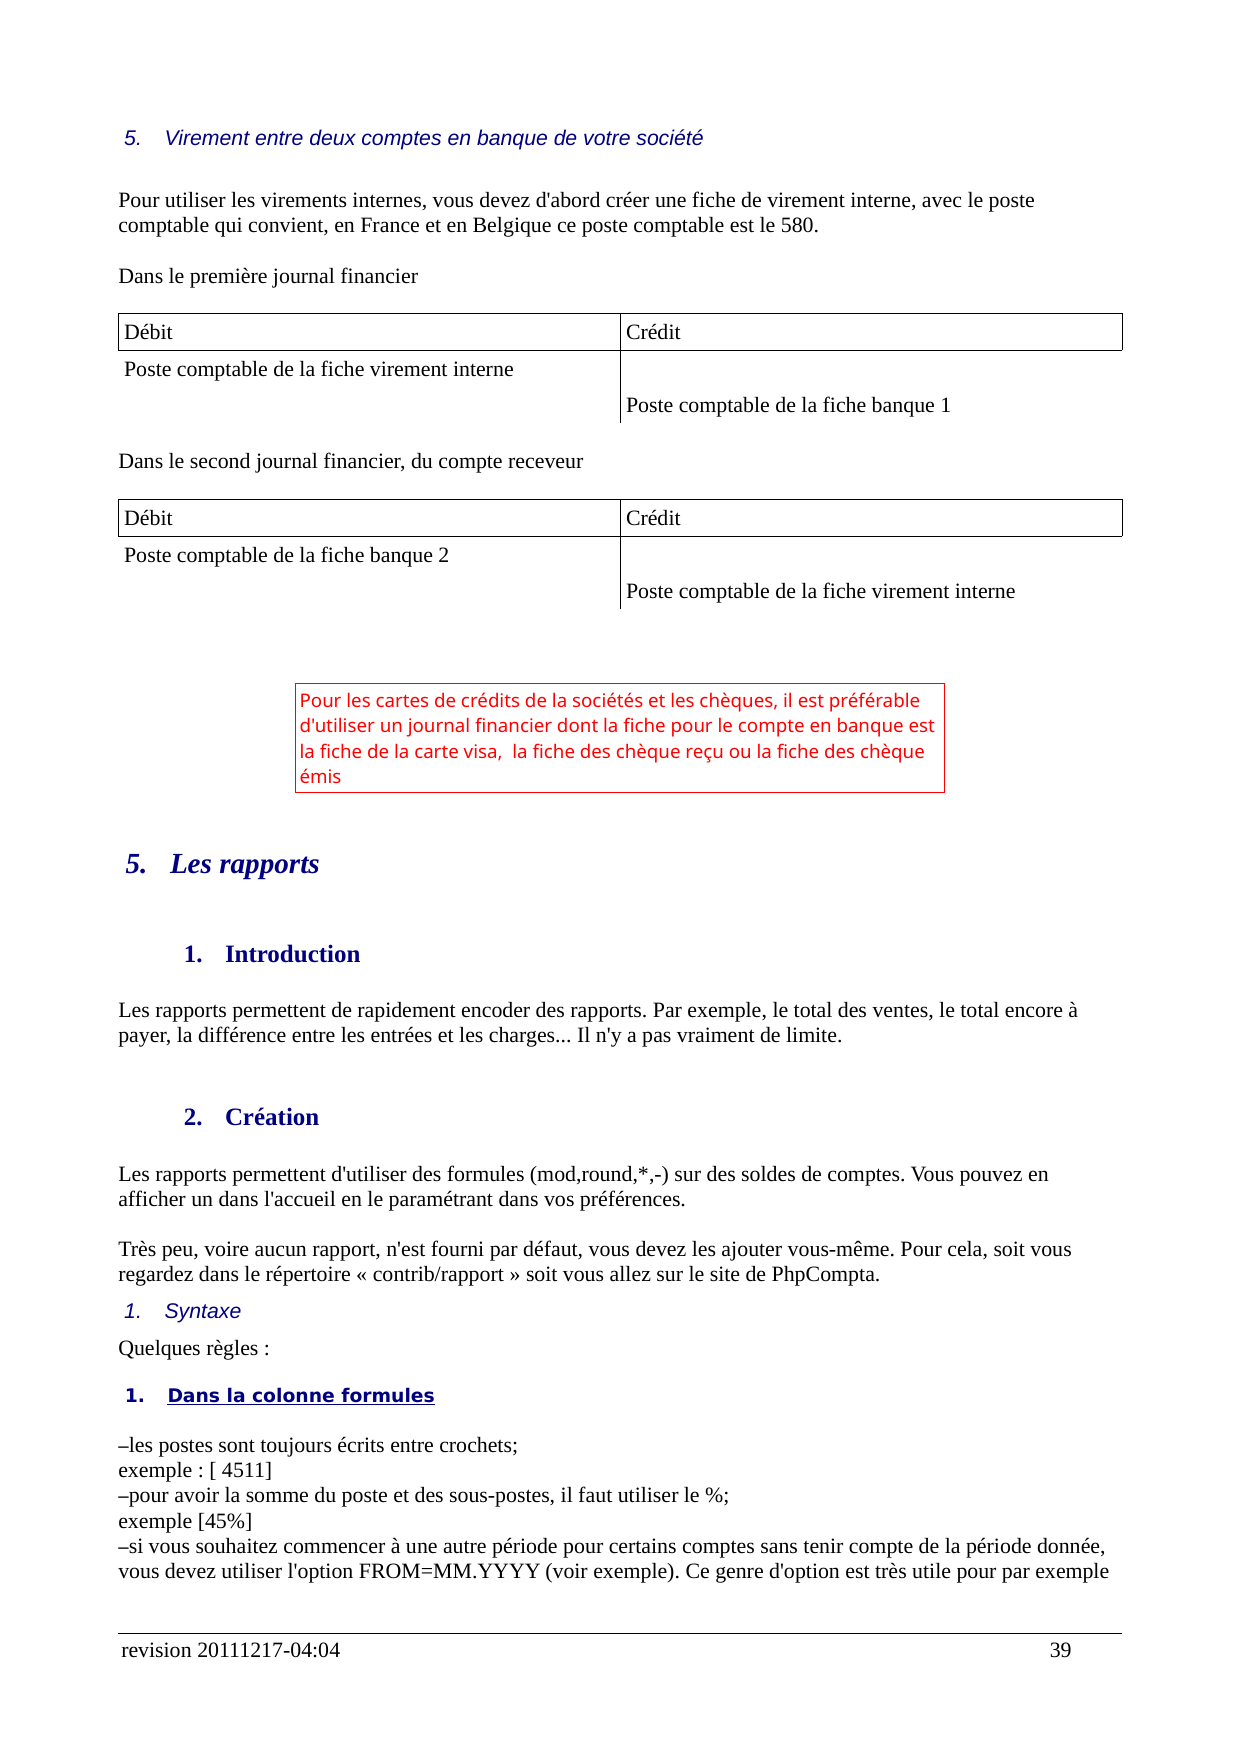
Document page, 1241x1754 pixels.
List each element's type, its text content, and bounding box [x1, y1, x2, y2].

table_cell Poste comptable de la fiche banque 1 [621, 387, 1122, 423]
list pour avoir la somme du poste et des sous-postes, il faut utiliser le %; exemple [45%] [118, 1482, 1122, 1533]
table_cell [118, 573, 620, 609]
subtitle Virement entre deux comptes en banque de votre société [118, 126, 1122, 150]
subtitle Introduction [177, 939, 1122, 968]
table_header Débit [119, 500, 620, 536]
text Les rapports permettent de rapidement encoder des rapports. Par exemple, le total des ventes, le total encore à payer, la différence entre les entrées et les charges... Il n'y a pas vraiment de limite. [118, 997, 1122, 1048]
text Pour les cartes de crédits de la sociétés et les chèques, il est préférable d'utiliser un journal financier dont la fiche pour le compte en banque est la fiche de la carte visa, la fiche des chèque reçu ou la fiche des chèque émis [296, 684, 944, 792]
list si vous souhaitez commencer à une autre période pour certains comptes sans tenir compte de la période donnée, vous devez utiliser l'option FROM=MM.YYYY (voir exemple). Ce genre d'option est très utile pour par exemple [118, 1533, 1122, 1583]
table_cell [621, 537, 1122, 573]
subtitle Les rapports [118, 846, 1122, 880]
table_cell [621, 351, 1122, 387]
table_cell Poste comptable de la fiche banque 2 [118, 537, 620, 573]
list les postes sont toujours écrits entre crochets; exemple : [ 4511] [118, 1432, 1122, 1482]
text Pour utiliser les virements internes, vous devez d'abord créer une fiche de virement interne, avec le poste comptable qui convient, en France et en Belgique ce poste comptable est le 580. [118, 187, 1122, 237]
text Dans le première journal financier [118, 263, 1122, 288]
table_cell Poste comptable de la fiche virement interne [621, 573, 1122, 609]
subtitle Création [177, 1102, 1122, 1131]
text Quelques règles : [118, 1334, 1122, 1360]
table_header Débit [119, 314, 620, 350]
table_header Crédit [621, 314, 1122, 350]
text Très peu, voire aucun rapport, n'est fourni par défaut, vous devez les ajouter vous-même. Pour cela, soit vous regardez dans le répertoire « contrib/rapport » soit vous allez sur le site de PhpCompta. [118, 1236, 1122, 1287]
table_cell [118, 387, 620, 423]
text Les rapports permettent d'utiliser des formules (mod,round,*,-) sur des soldes de comptes. Vous pouvez en afficher un dans l'accueil en le paramétrant dans vos préférences. [118, 1161, 1122, 1211]
text Dans le second journal financier, du compte receveur [118, 448, 1122, 474]
subtitle Syntaxe [118, 1298, 1122, 1323]
table_cell Poste comptable de la fiche virement interne [118, 351, 620, 387]
table_header Crédit [621, 500, 1122, 536]
subtitle Dans la colonne formules [118, 1385, 1122, 1407]
